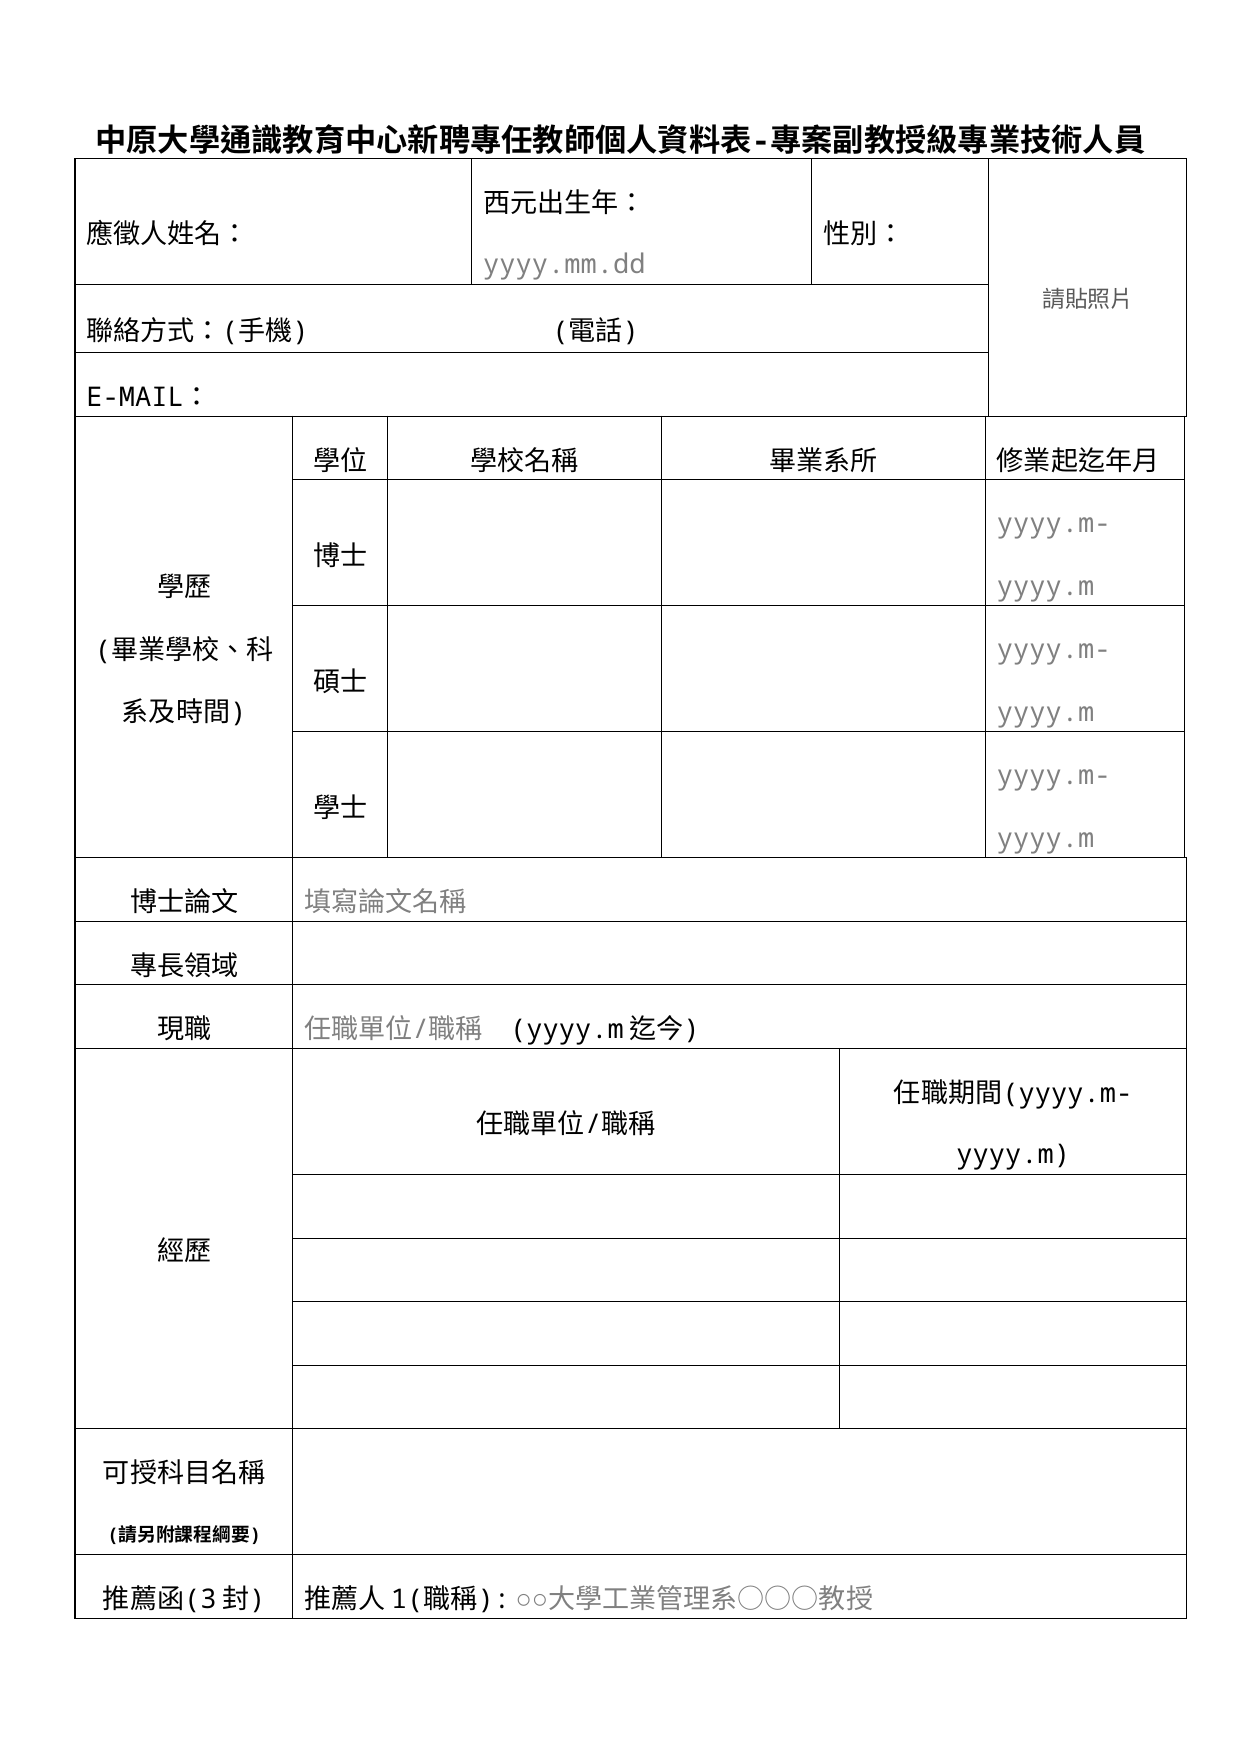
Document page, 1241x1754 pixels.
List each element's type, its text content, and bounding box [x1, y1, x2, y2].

table_header 請貼照片 [989, 159, 1186, 416]
table_cell [388, 606, 661, 731]
table_cell [840, 1366, 1186, 1428]
table_cell E-MAIL： [76, 353, 988, 416]
table_cell [840, 1239, 1186, 1301]
table_cell [388, 480, 661, 605]
table_cell 推薦函(3封) [76, 1555, 292, 1618]
table_header 應徵人姓名： [76, 159, 471, 284]
table_cell [388, 732, 661, 857]
table_cell 任職單位/職稱 [293, 1049, 839, 1174]
table_cell [293, 1429, 1186, 1554]
table_cell yyyy.m-yyyy.m [986, 732, 1184, 857]
table_cell 學歷 (畢業學校、科系及時間) [76, 417, 292, 857]
table_cell 經歷 [76, 1049, 292, 1428]
table_cell 填寫論文名稱 [293, 858, 1186, 921]
table_cell [293, 922, 1186, 984]
table_cell [662, 606, 985, 731]
table_header 西元出生年：yyyy.mm.dd [472, 159, 811, 284]
table_cell 學士 [293, 732, 387, 857]
table_cell 聯絡方式：(手機) (電話) [76, 285, 988, 352]
table_cell 碩士 [293, 606, 387, 731]
table_cell [293, 1239, 839, 1301]
table_cell 推薦人1(職稱): ○○大學工業管理系○○○教授 [293, 1555, 1186, 1618]
table_cell 可授科目名稱 (請另附課程綱要) [76, 1429, 292, 1554]
table_cell 學校名稱 [388, 417, 661, 479]
table_cell [293, 1302, 839, 1364]
table_cell yyyy.m-yyyy.m [986, 606, 1184, 731]
table_cell 專長領域 [76, 922, 292, 984]
table_header 性別： [812, 159, 988, 284]
table_cell 現職 [76, 985, 292, 1048]
table_cell [840, 1302, 1186, 1364]
table_cell 博士 [293, 480, 387, 605]
table_cell 任職單位/職稱 (yyyy.m迄今) [293, 985, 1186, 1048]
table_cell 畢業系所 [662, 417, 985, 479]
table_cell [293, 1366, 839, 1428]
table_cell [662, 732, 985, 857]
table_cell [293, 1175, 839, 1237]
table_cell [662, 480, 985, 605]
table_cell 學位 [293, 417, 387, 479]
text 中原大學通識教育中心新聘專任教師個人資料表-專案副教授級專業技術人員 [75, 96, 1165, 158]
table_cell yyyy.m-yyyy.m [986, 480, 1184, 605]
table_cell 修業起迄年月 [986, 417, 1184, 479]
table_cell 博士論文 [76, 858, 292, 921]
table_cell 任職期間(yyyy.m-yyyy.m) [840, 1049, 1186, 1174]
table_cell [840, 1175, 1186, 1237]
